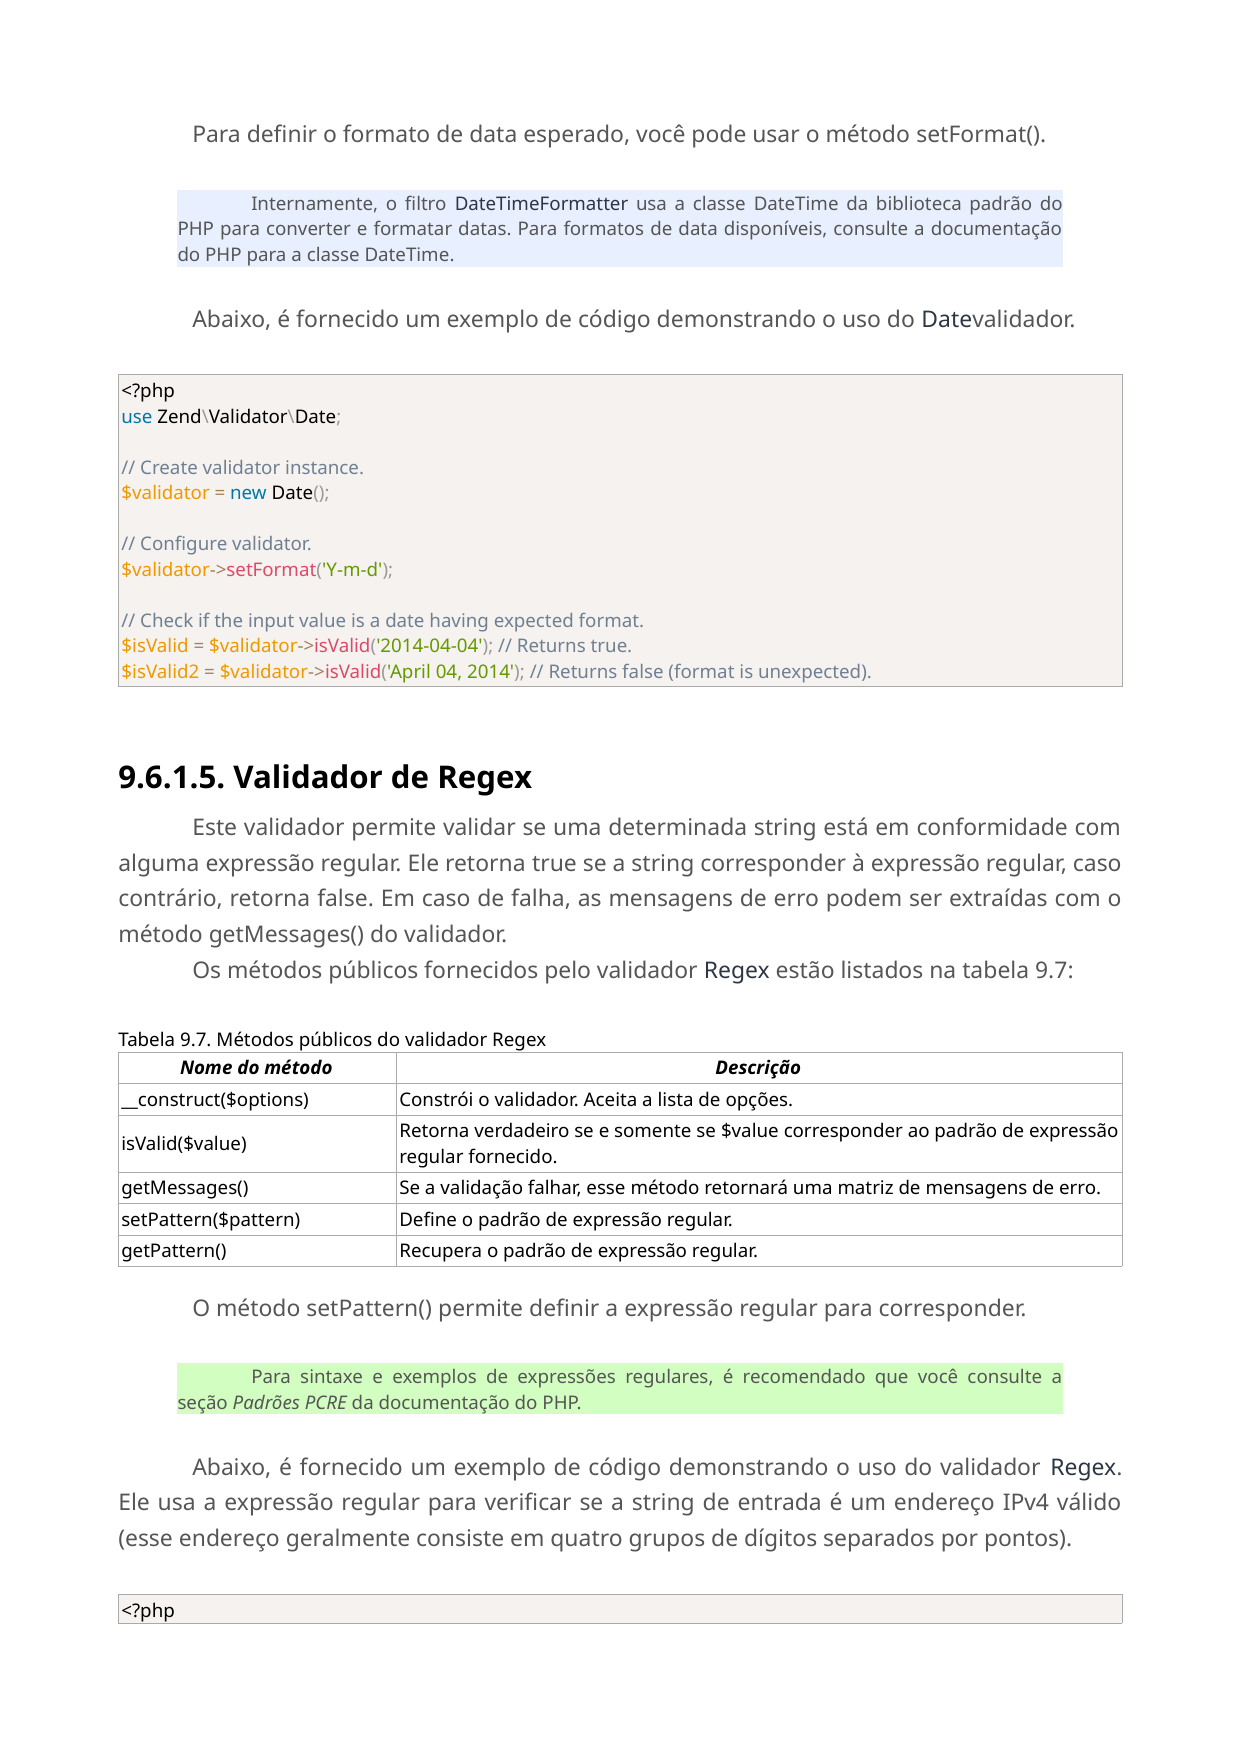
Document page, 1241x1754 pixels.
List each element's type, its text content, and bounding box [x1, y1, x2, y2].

text $isValid = $validator->isValid('2014-04-04'); // Returns true. [119, 629, 1122, 655]
text O método setPattern() permite definir a expressão regular para corresponder. [118, 1292, 1122, 1323]
text $validator = new Date(); [119, 476, 1122, 502]
text Tabela 9.7. Métodos públicos do validador Regex [118, 1026, 1122, 1052]
text // Check if the input value is a date having expected format. [119, 604, 1122, 629]
text $isValid2 = $validator->isValid('April 04, 2014'); // Returns false (format is unexpected). [119, 655, 1122, 686]
table_cell Recupera o padrão de expressão regular. [397, 1236, 1122, 1266]
table_cell __construct($options) [119, 1084, 396, 1114]
subtitle 9.6.1.5. Validador de Regex [118, 755, 1122, 798]
table_cell Se a validação falhar, esse método retornará uma matriz de mensagens de erro. [397, 1173, 1122, 1203]
table_header Nome do método [119, 1053, 396, 1083]
text Este validador permite validar se uma determinada string está em conformidade com alguma expressão regular. Ele retorna true se a string corresponder à expressão regular, caso contrário, retorna false. Em caso de falha, as mensagens de erro podem ser extraídas com o método getMessages() do validador. [118, 811, 1122, 949]
text <?php [119, 1595, 1122, 1623]
table_header Descrição [397, 1053, 1122, 1083]
table_cell Retorna verdadeiro se e somente se $value corresponder ao padrão de expressão regular fornecido. [397, 1116, 1122, 1172]
text use Zend\Validator\Date; [119, 400, 1122, 425]
text Os métodos públicos fornecidos pelo validador Regex estão listados na tabela 9.7: [118, 954, 1122, 986]
text $validator->setFormat('Y-m-d'); [119, 553, 1122, 578]
table_cell Define o padrão de expressão regular. [397, 1204, 1122, 1234]
text Internamente, o filtro DateTimeFormatter usa a classe DateTime da biblioteca padrão do PHP para converter e formatar datas. Para formatos de data disponíveis, consulte a documentação do PHP para a classe DateTime. [177, 190, 1063, 267]
text Para sintaxe e exemplos de expressões regulares, é recomendado que você consulte a seção Padrões PCRE da documentação do PHP. [177, 1363, 1063, 1414]
text // Create validator instance. [119, 451, 1122, 476]
table_cell setPattern($pattern) [119, 1204, 396, 1234]
table_cell getMessages() [119, 1173, 396, 1203]
table_cell getPattern() [119, 1236, 396, 1266]
text Abaixo, é fornecido um exemplo de código demonstrando o uso do validador Regex. Ele usa a expressão regular para verificar se a string de entrada é um endereço IPv4 válido (esse endereço geralmente consiste em quatro grupos de dígitos separados por pontos). [118, 1450, 1122, 1553]
text <?php [119, 375, 1122, 400]
text // Configure validator. [119, 527, 1122, 553]
text Para definir o formato de data esperado, você pode usar o método setFormat(). [118, 118, 1122, 149]
table_cell isValid($value) [119, 1116, 396, 1172]
table_cell Constrói o validador. Aceita a lista de opções. [397, 1084, 1122, 1114]
text Abaixo, é fornecido um exemplo de código demonstrando o uso do Datevalidador. [118, 302, 1122, 334]
